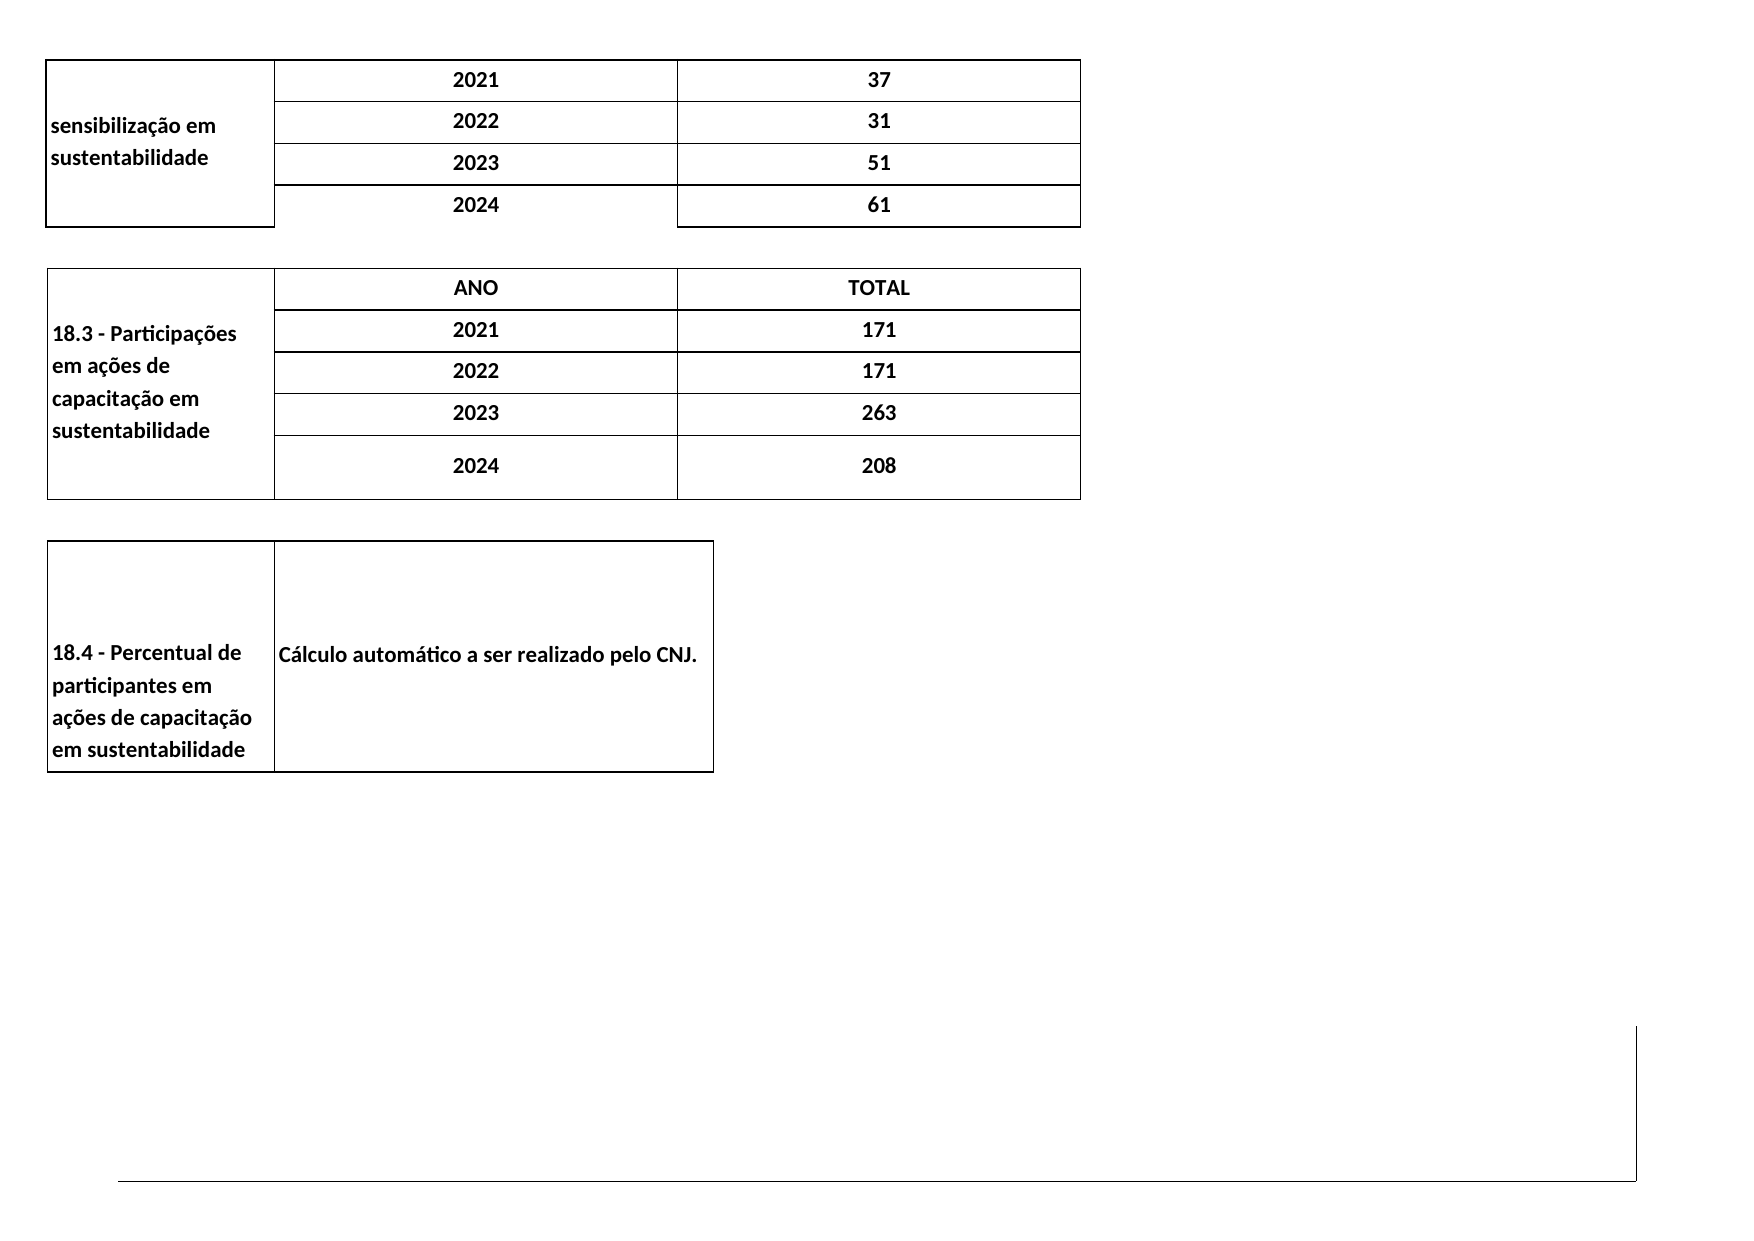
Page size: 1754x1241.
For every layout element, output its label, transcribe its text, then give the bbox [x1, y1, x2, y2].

table_cell 61 [678, 186, 1080, 226]
table_cell 2024 [275, 186, 677, 226]
table_header TOTAL [678, 269, 1080, 309]
table_cell 31 [678, 102, 1080, 142]
table_header sensibilização em sustentabilidade [47, 61, 274, 226]
table_cell 171 [678, 311, 1080, 351]
table_header 18.4 - Percentual de participantes em ações de capacitação em sustentabilidade [48, 542, 274, 771]
table_cell 2023 [275, 394, 677, 434]
table_cell 208 [678, 436, 1080, 498]
table_cell 2024 [275, 436, 677, 498]
table_header 18.3 - Participações em ações de capacitação em sustentabilidade [48, 269, 274, 498]
table_cell 263 [678, 394, 1080, 434]
table_cell 2022 [275, 353, 677, 393]
table_cell 2021 [275, 311, 677, 351]
table_header ANO [275, 269, 677, 309]
table_cell 51 [678, 144, 1080, 184]
table_header Cálculo automático a ser realizado pelo CNJ. [275, 542, 713, 771]
table_cell 171 [678, 353, 1080, 393]
table_cell 2023 [275, 144, 677, 184]
table_cell 37 [678, 61, 1080, 101]
table_cell 2022 [275, 102, 677, 142]
table_cell 2021 [275, 61, 677, 101]
